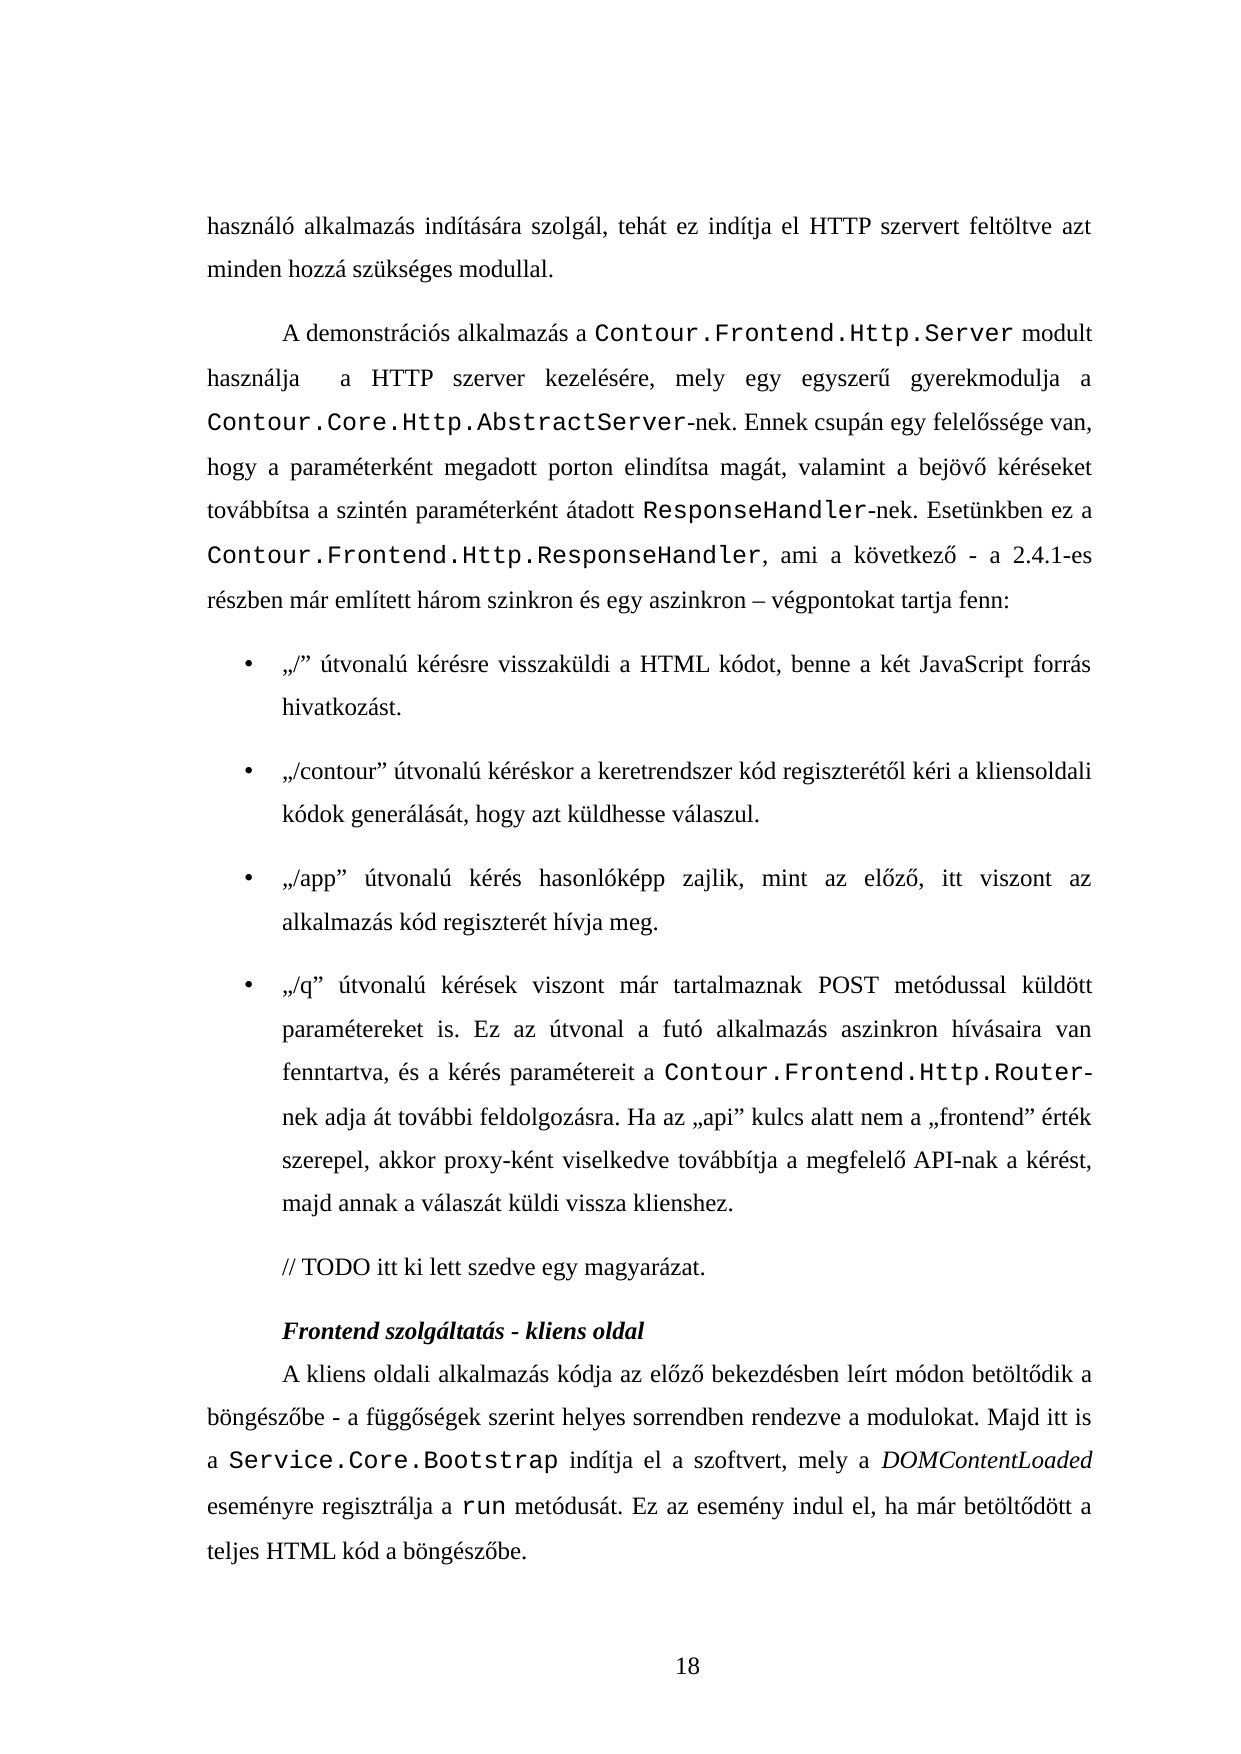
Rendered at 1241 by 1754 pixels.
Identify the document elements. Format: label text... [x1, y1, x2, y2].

subtitle Frontend szolgáltatás - kliens oldal [244, 1316, 1092, 1345]
list „/” útvonalú kérésre visszaküldi a HTML kódot, benne a két JavaScript forrás hivatkozást. [244, 649, 1092, 721]
text A kliens oldali alkalmazás kódja az előző bekezdésben leírt módon betöltődik a böngészőbe - a függőségek szerint helyes sorrendben rendezve a modulokat. Majd itt is a Service.Core.Bootstrap indítja el a szoftvert, mely a DOMContentLoaded eseményre regisztrálja a run metódusát. Ez az esemény indul el, ha már betöltődött a teljes HTML kód a böngészőbe. [207, 1359, 1092, 1565]
list „/app” útvonalú kérés hasonlóképp zajlik, mint az előző, itt viszont az alkalmazás kód regiszterét hívja meg. [244, 863, 1092, 935]
text használó alkalmazás indítására szolgál, tehát ez indítja el HTTP szervert feltöltve azt minden hozzá szükséges modullal. [207, 211, 1092, 283]
list // TODO itt ki lett szedve egy magyarázat. [244, 1252, 1092, 1281]
text A demonstrációs alkalmazás a Contour.Frontend.Http.Server modult használja a HTTP szerver kezelésére, mely egy egyszerű gyerekmodulja a Contour.Core.Http.AbstractServer-nek. Ennek csupán egy felelőssége van, hogy a paraméterként megadott porton elindítsa magát, valamint a bejövő kéréseket továbbítsa a szintén paraméterként átadott ResponseHandler-nek. Esetünkben ez a Contour.Frontend.Http.ResponseHandler, ami a következő - a 2.4.1-es részben már említett három szinkron és egy aszinkron – végpontokat tartja fenn: [207, 318, 1092, 614]
list „/q” útvonalú kérések viszont már tartalmaznak POST metódussal küldött paramétereket is. Ez az útvonal a futó alkalmazás aszinkron hívásaira van fenntartva, és a kérés paramétereit a Contour.Frontend.Http.Router-nek adja át további feldolgozásra. Ha az „api” kulcs alatt nem a „frontend” érték szerepel, akkor proxy-ként viselkedve továbbítja a megfelelő API-nak a kérést, majd annak a válaszát küldi vissza klienshez. [244, 971, 1092, 1217]
list „/contour” útvonalú kéréskor a keretrendszer kód regiszterétől kéri a kliensoldali kódok generálását, hogy azt küldhesse válaszul. [244, 756, 1092, 828]
